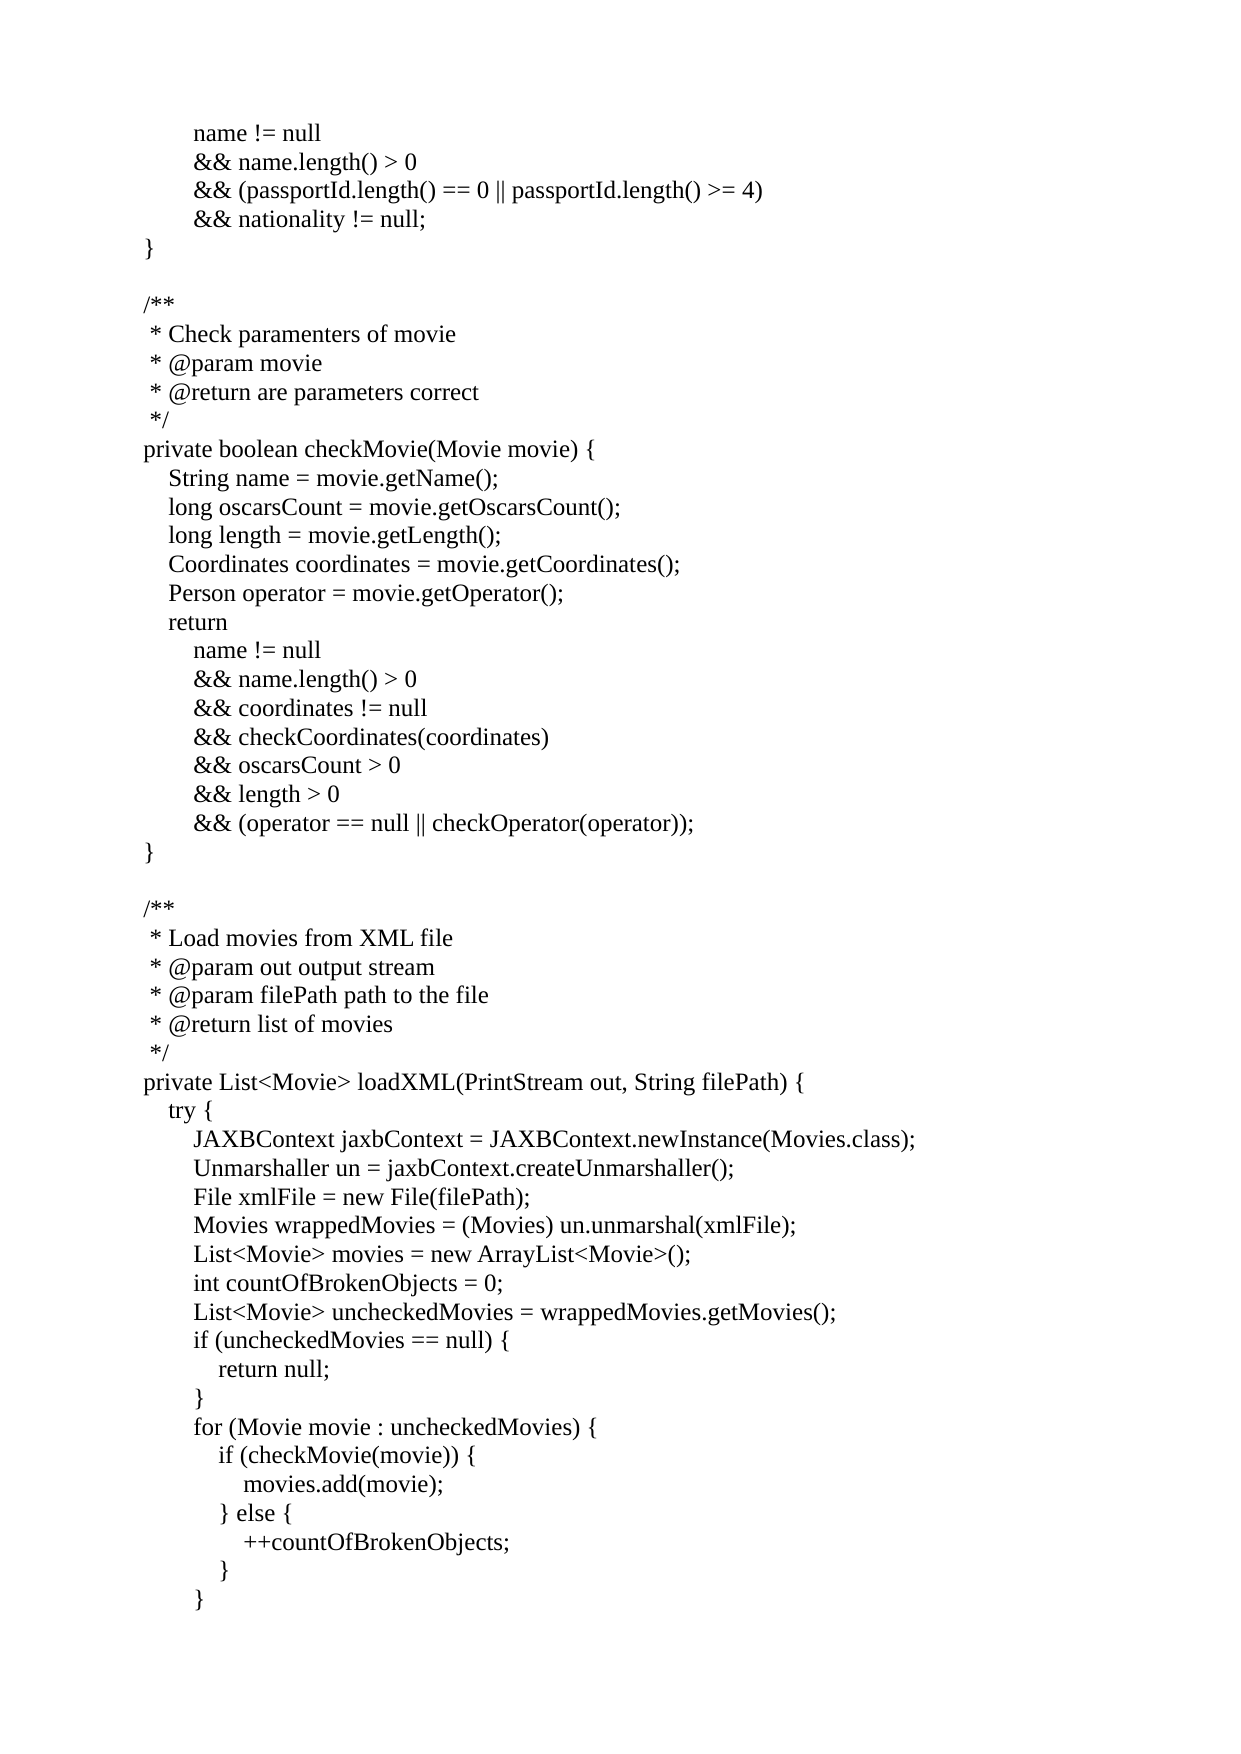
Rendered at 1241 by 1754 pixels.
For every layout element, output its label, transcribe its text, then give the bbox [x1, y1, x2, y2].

text } [118, 1584, 1122, 1613]
text /** [118, 894, 1122, 923]
text && coordinates != null [118, 693, 1122, 722]
text && length > 0 [118, 779, 1122, 808]
text Movies wrappedMovies = (Movies) un.unmarshal(xmlFile); [118, 1211, 1122, 1239]
text } [118, 1383, 1122, 1412]
text * Load movies from XML file [118, 923, 1122, 952]
text List<Movie> movies = new ArrayList<Movie>(); [118, 1239, 1122, 1268]
text * Check paramenters of movie [118, 319, 1122, 348]
text && (operator == null || checkOperator(operator)); [118, 808, 1122, 837]
text ++countOfBrokenObjects; [118, 1527, 1122, 1556]
text return null; [118, 1354, 1122, 1383]
text for (Movie movie : uncheckedMovies) { [118, 1412, 1122, 1441]
text && checkCoordinates(coordinates) [118, 722, 1122, 751]
text name != null [118, 118, 1122, 147]
text * @return list of movies [118, 1009, 1122, 1038]
text Unmarshaller un = jaxbContext.createUnmarshaller(); [118, 1153, 1122, 1182]
text File xmlFile = new File(filePath); [118, 1182, 1122, 1211]
text List<Movie> uncheckedMovies = wrappedMovies.getMovies(); [118, 1297, 1122, 1326]
text try { [118, 1096, 1122, 1124]
text * @return are parameters correct [118, 377, 1122, 406]
text Coordinates coordinates = movie.getCoordinates(); [118, 549, 1122, 578]
text } [118, 233, 1122, 262]
text } else { [118, 1498, 1122, 1527]
text long oscarsCount = movie.getOscarsCount(); [118, 492, 1122, 521]
text long length = movie.getLength(); [118, 521, 1122, 549]
text * @param movie [118, 348, 1122, 377]
text String name = movie.getName(); [118, 463, 1122, 492]
text && oscarsCount > 0 [118, 751, 1122, 779]
text */ [118, 1038, 1122, 1067]
text Person operator = movie.getOperator(); [118, 578, 1122, 607]
text if (checkMovie(movie)) { [118, 1441, 1122, 1469]
text && name.length() > 0 [118, 147, 1122, 176]
text int countOfBrokenObjects = 0; [118, 1268, 1122, 1297]
text } [118, 837, 1122, 866]
text private List<Movie> loadXML(PrintStream out, String filePath) { [118, 1067, 1122, 1096]
text * @param filePath path to the file [118, 981, 1122, 1009]
text /** [118, 291, 1122, 319]
text return [118, 607, 1122, 636]
text } [118, 1556, 1122, 1584]
text && (passportId.length() == 0 || passportId.length() >= 4) [118, 176, 1122, 204]
text JAXBContext jaxbContext = JAXBContext.newInstance(Movies.class); [118, 1124, 1122, 1153]
text private boolean checkMovie(Movie movie) { [118, 434, 1122, 463]
text movies.add(movie); [118, 1469, 1122, 1498]
text * @param out output stream [118, 952, 1122, 981]
text */ [118, 406, 1122, 434]
text name != null [118, 636, 1122, 664]
text if (uncheckedMovies == null) { [118, 1326, 1122, 1354]
text && nationality != null; [118, 204, 1122, 233]
text && name.length() > 0 [118, 664, 1122, 693]
